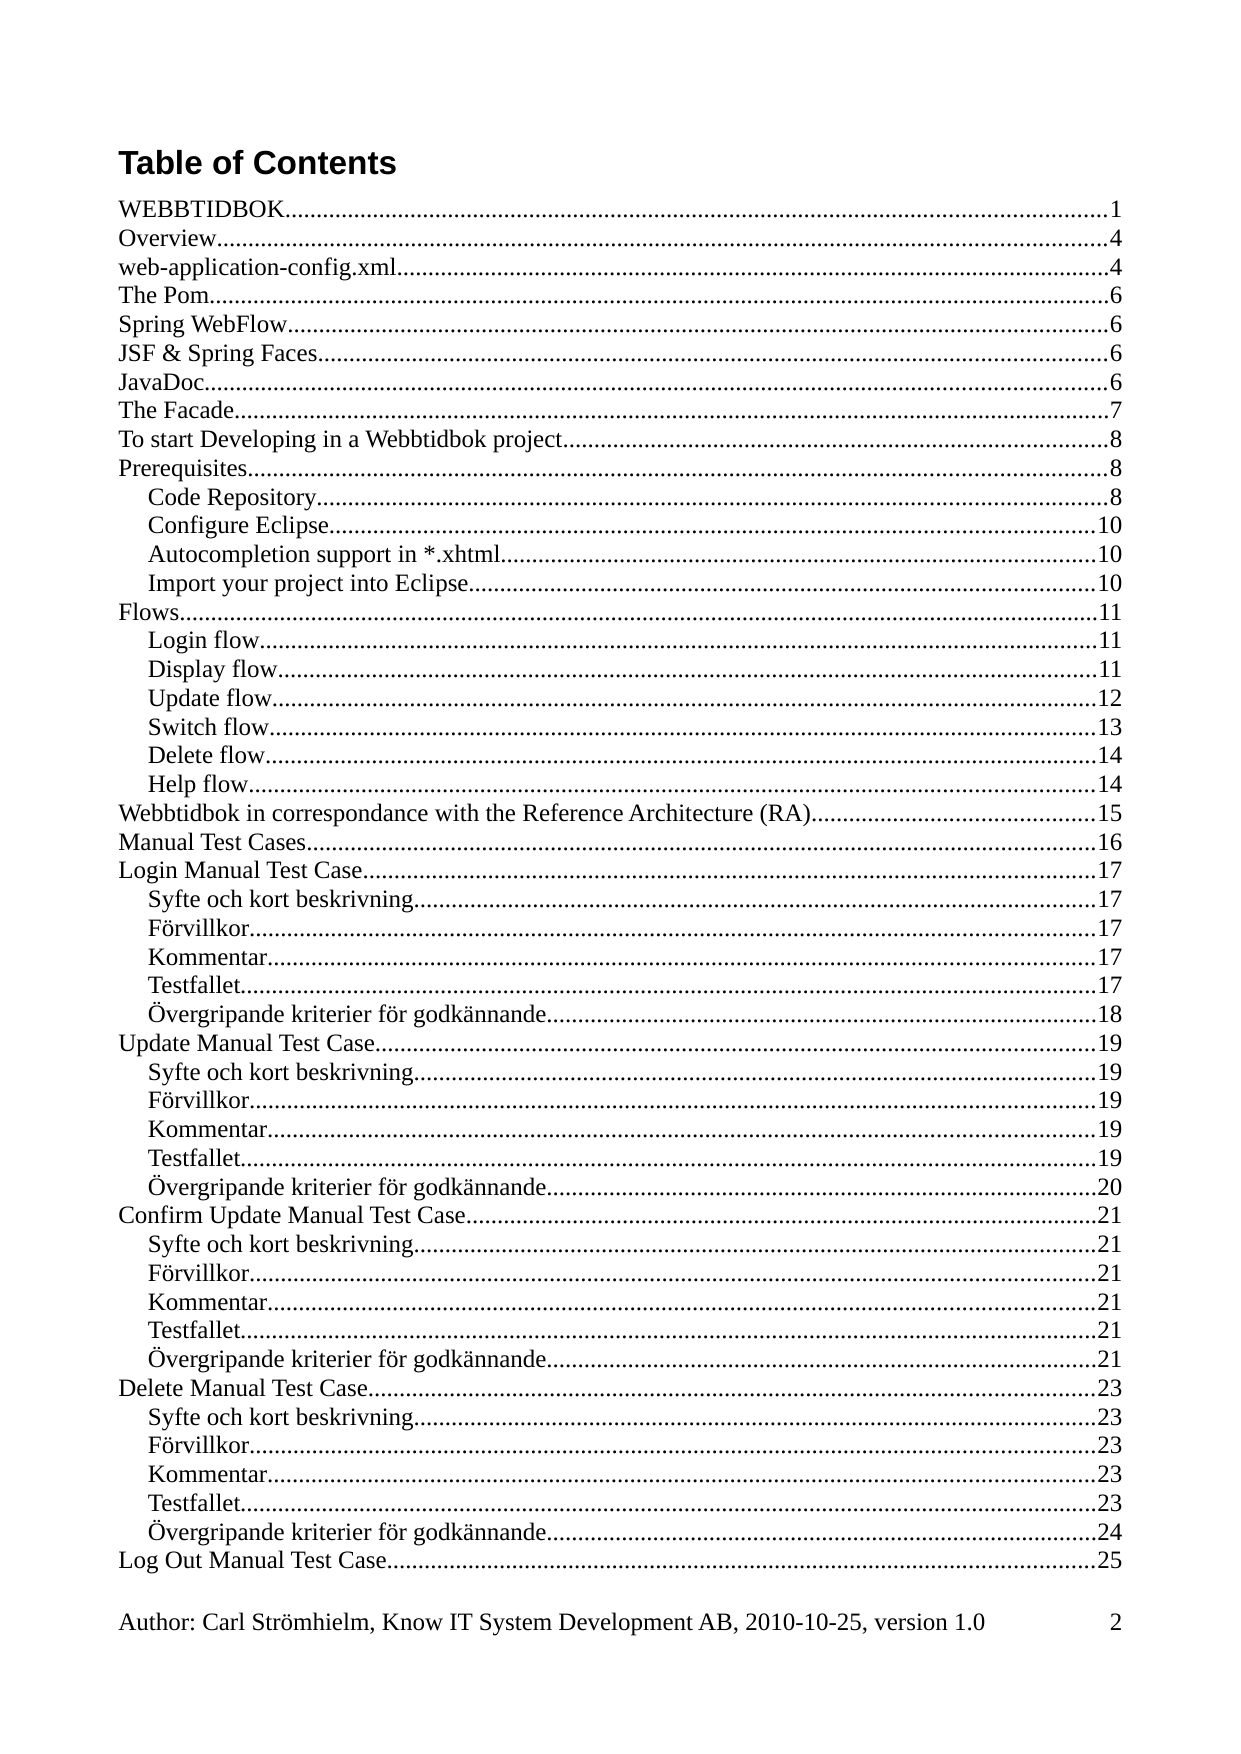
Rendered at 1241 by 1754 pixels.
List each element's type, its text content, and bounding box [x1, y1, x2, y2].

text To start Developing in a Webbtidbok project 8 [118, 424, 1122, 453]
text Syfte och kort beskrivning 23 [148, 1402, 1122, 1430]
text Övergripande kriterier för godkännande 18 [148, 999, 1122, 1028]
text web-application-config.xml 4 [118, 252, 1122, 280]
text Förvillkor 19 [148, 1085, 1122, 1114]
text Update Manual Test Case 19 [118, 1028, 1122, 1057]
text WEBBTIDBOK 1 [118, 194, 1122, 223]
text Overview 4 [118, 223, 1122, 252]
text Kommentar 19 [148, 1114, 1122, 1143]
subtitle Table of Contents [118, 143, 1122, 182]
text Förvillkor 21 [148, 1258, 1122, 1287]
text Delete flow 14 [148, 740, 1122, 769]
text Code Repository 8 [148, 482, 1122, 510]
text Övergripande kriterier för godkännande 24 [148, 1517, 1122, 1545]
text Testfallet 19 [148, 1143, 1122, 1172]
text Övergripande kriterier för godkännande 21 [148, 1344, 1122, 1373]
text Webbtidbok in correspondance with the Reference Architecture (RA) 15 [118, 798, 1122, 827]
text Förvillkor 23 [148, 1430, 1122, 1459]
text Kommentar 23 [148, 1459, 1122, 1488]
text Delete Manual Test Case 23 [118, 1373, 1122, 1402]
text Syfte och kort beskrivning 21 [148, 1229, 1122, 1258]
text Syfte och kort beskrivning 19 [148, 1057, 1122, 1085]
text Import your project into Eclipse 10 [148, 568, 1122, 597]
text Övergripande kriterier för godkännande 20 [148, 1172, 1122, 1200]
text Update flow 12 [148, 683, 1122, 712]
text The Pom 6 [118, 280, 1122, 309]
text Login Manual Test Case 17 [118, 855, 1122, 884]
text Configure Eclipse 10 [148, 510, 1122, 539]
text Flows 11 [118, 597, 1122, 625]
text Help flow 14 [148, 769, 1122, 798]
text Confirm Update Manual Test Case 21 [118, 1200, 1122, 1229]
text Testfallet 23 [148, 1488, 1122, 1517]
text Kommentar 17 [148, 942, 1122, 970]
text Testfallet 17 [148, 970, 1122, 999]
text Förvillkor 17 [148, 913, 1122, 942]
text Spring WebFlow 6 [118, 309, 1122, 338]
text Log Out Manual Test Case 25 [118, 1545, 1122, 1574]
text The Facade 7 [118, 395, 1122, 424]
text JavaDoc 6 [118, 367, 1122, 395]
text Prerequisites 8 [118, 453, 1122, 482]
text Display flow 11 [148, 654, 1122, 683]
text Testfallet 21 [148, 1315, 1122, 1344]
text JSF & Spring Faces 6 [118, 338, 1122, 367]
text Manual Test Cases 16 [118, 827, 1122, 855]
text Login flow 11 [148, 625, 1122, 654]
text Syfte och kort beskrivning 17 [148, 884, 1122, 913]
text Autocompletion support in *.xhtml 10 [148, 539, 1122, 568]
text Switch flow 13 [148, 712, 1122, 740]
text Kommentar 21 [148, 1287, 1122, 1315]
